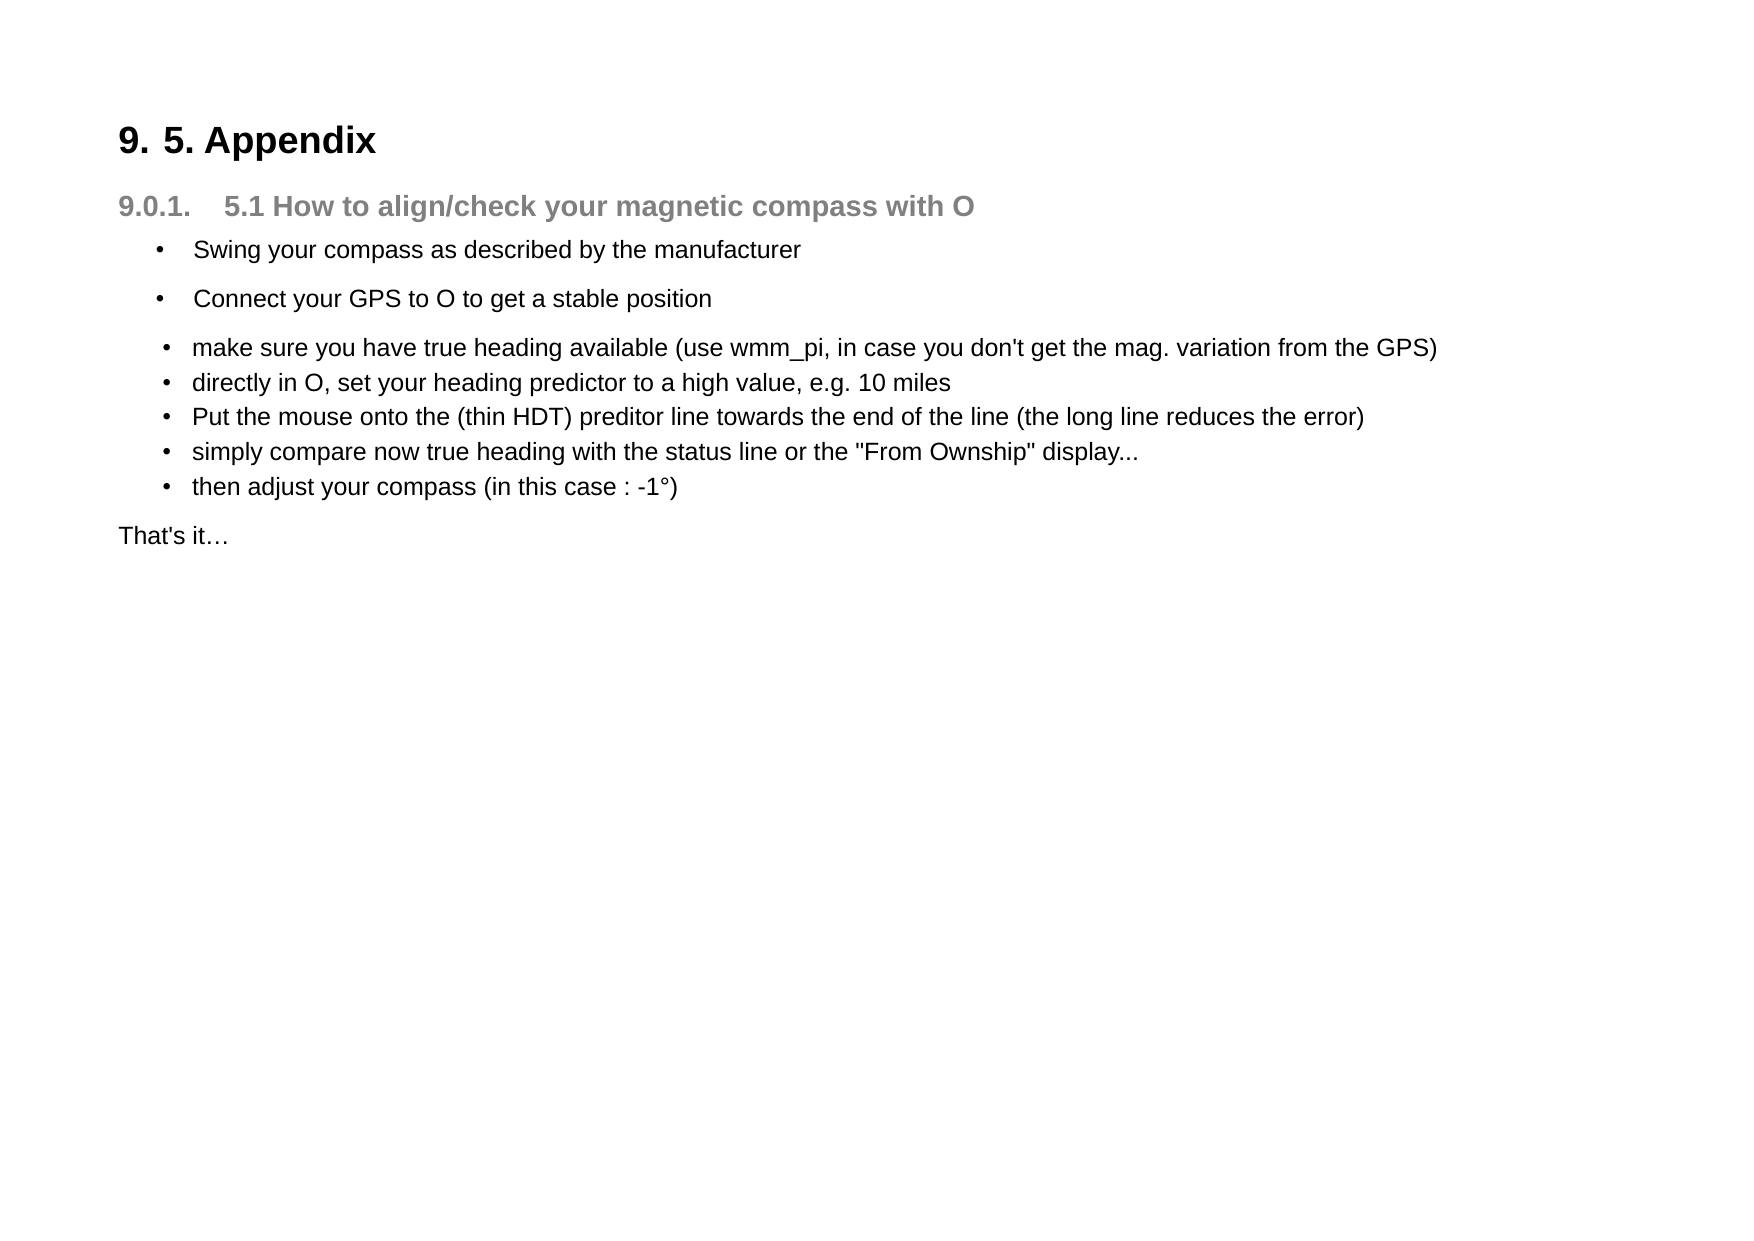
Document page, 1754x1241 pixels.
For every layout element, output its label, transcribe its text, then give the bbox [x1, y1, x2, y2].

text That's it… [118, 521, 1636, 549]
list Put the mouse onto the (thin HDT) preditor line towards the end of the line (the long line reduces the error) [162, 402, 1636, 431]
list then adjust your compass (in this case : -1°) [162, 472, 1636, 500]
list make sure you have true heading available (use wmm_pi, in case you don't get the mag. variation from the GPS) [162, 333, 1636, 362]
subtitle 5.1 How to align/check your magnetic compass with O [118, 189, 1636, 222]
subtitle 5. Appendix [118, 118, 1636, 162]
list Connect your GPS to O to get a stable position [156, 284, 1636, 313]
list directly in O, set your heading predictor to a high value, e.g. 10 miles [162, 368, 1636, 397]
list simply compare now true heading with the status line or the "From Ownship" display... [162, 437, 1636, 466]
list Swing your compass as described by the manufacturer [156, 235, 1636, 264]
